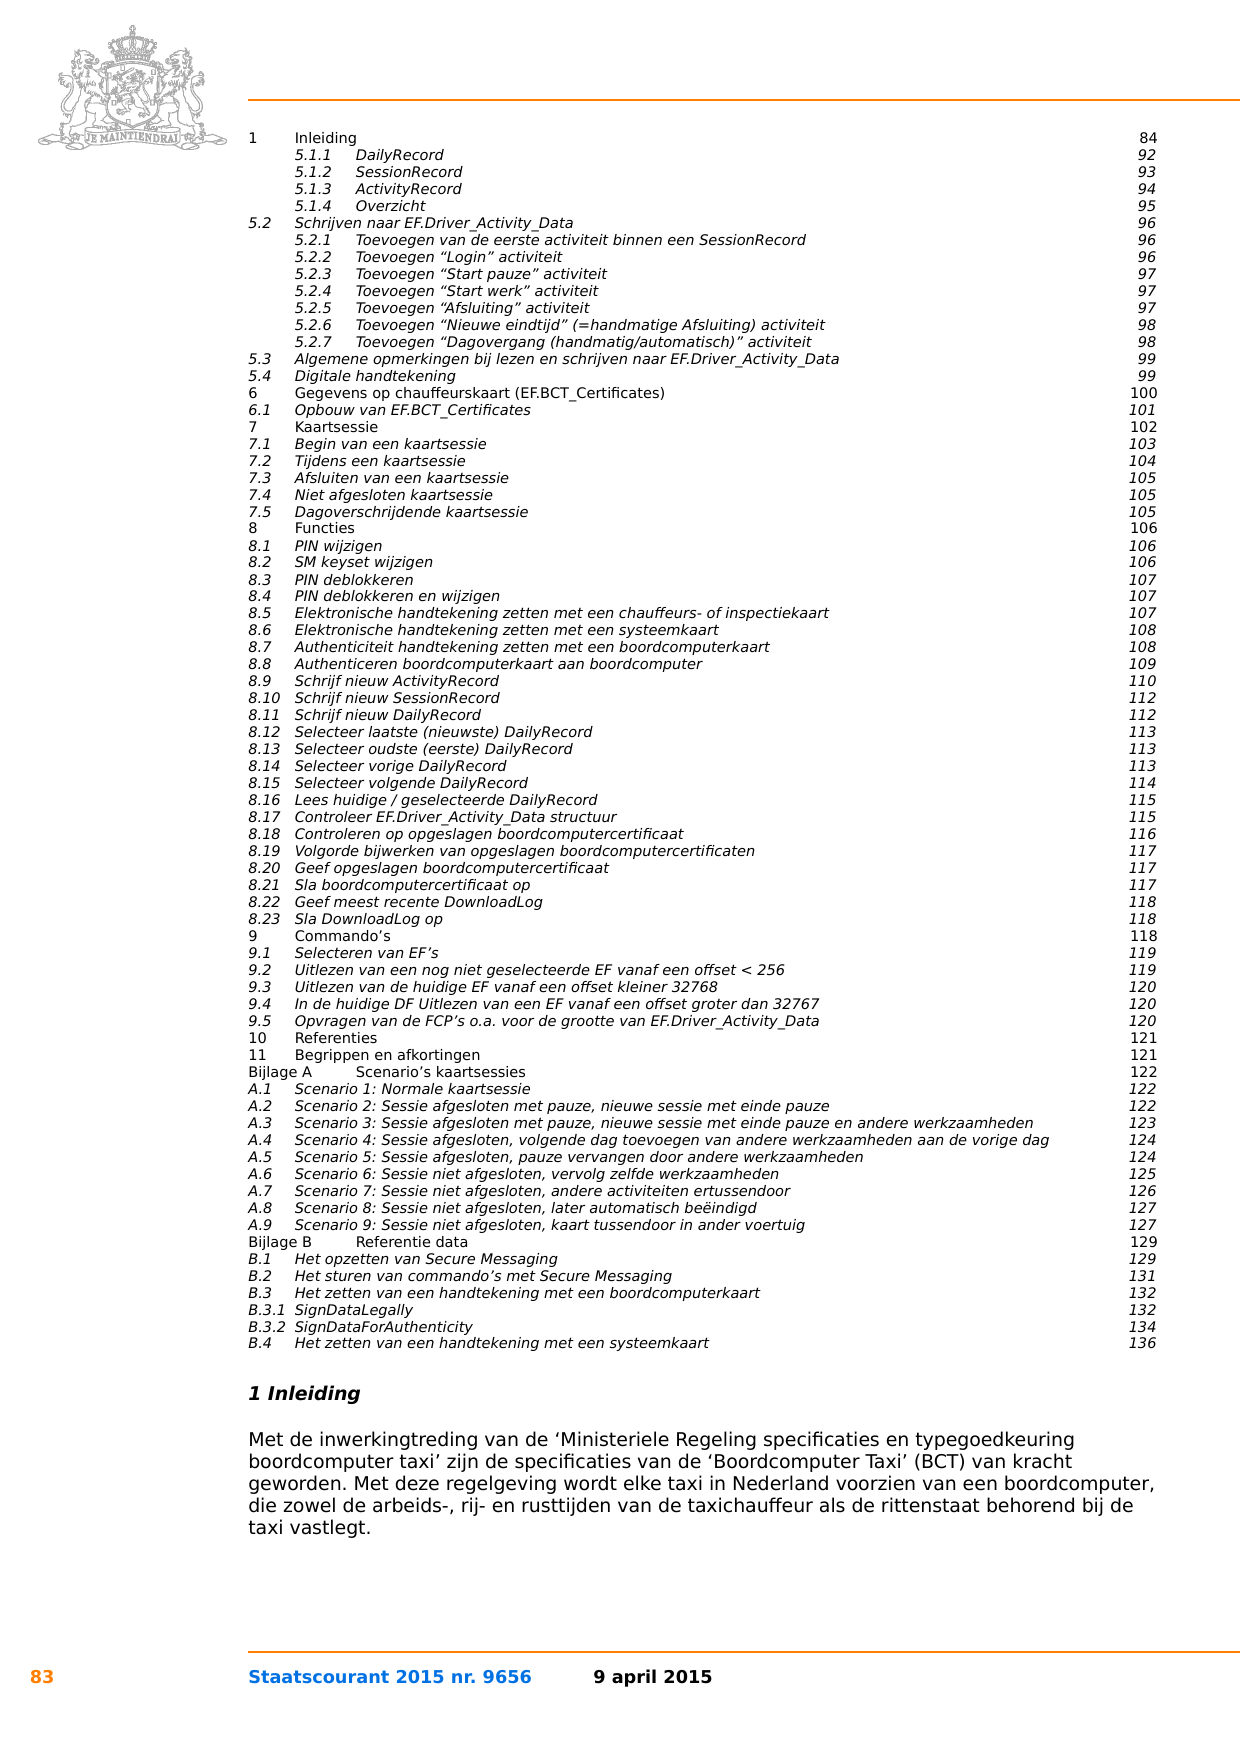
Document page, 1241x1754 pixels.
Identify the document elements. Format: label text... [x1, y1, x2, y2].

table_cell 107 [1096, 588, 1163, 605]
table_cell Bijlage B [248, 1234, 350, 1251]
table_cell Het zetten van een handtekening met een systeemkaart [289, 1335, 1096, 1352]
table_cell 9.4 [248, 996, 289, 1013]
table_cell B.3 [248, 1285, 289, 1301]
table_cell [248, 283, 289, 300]
table_cell 8.14 [248, 758, 289, 775]
table_cell 5.2.7 [289, 334, 350, 351]
table_cell 113 [1096, 741, 1163, 758]
table_cell Elektronische handtekening zetten met een chauffeurs- of inspectiekaart [289, 605, 1096, 622]
table_cell 112 [1096, 707, 1163, 724]
table_cell Selecteer oudste (eerste) DailyRecord [289, 741, 1096, 758]
table_cell 8.22 [248, 894, 289, 911]
table_cell SessionRecord [350, 164, 1096, 181]
table_cell 9.5 [248, 1013, 289, 1030]
table_cell 7.5 [248, 504, 289, 520]
table_cell 8.15 [248, 775, 289, 792]
table_cell B.1 [248, 1251, 289, 1267]
table_cell 118 [1096, 894, 1163, 911]
table_cell [248, 181, 289, 198]
table_cell A.8 [248, 1200, 289, 1217]
table_cell SM keyset wijzigen [289, 554, 1096, 571]
table_cell 8 [248, 520, 289, 537]
table_cell 8.6 [248, 622, 289, 639]
table_cell 107 [1096, 571, 1163, 588]
table_cell [248, 164, 289, 181]
table_cell 100 [1096, 385, 1163, 402]
table_cell 8.19 [248, 843, 289, 860]
table_cell Afsluiten van een kaartsessie [289, 470, 1096, 486]
table_cell 113 [1096, 724, 1163, 741]
table_cell 112 [1096, 690, 1163, 707]
table_cell 8.7 [248, 639, 289, 656]
table_cell 8.10 [248, 690, 289, 707]
table_cell 99 [1096, 351, 1163, 368]
table_cell 120 [1096, 996, 1163, 1013]
table_cell Toevoegen “Afsluiting” activiteit [350, 300, 1096, 317]
table_cell 11 [248, 1047, 289, 1064]
table_cell 132 [1096, 1285, 1163, 1301]
table_cell [248, 232, 289, 249]
table_cell 10 [248, 1030, 289, 1047]
table_cell 8.21 [248, 877, 289, 894]
table_cell Geef opgeslagen boordcomputercertificaat [289, 860, 1096, 877]
table_cell B.3.2 [248, 1319, 289, 1335]
table_cell Toevoegen “Dagovergang (handmatig/automatisch)” activiteit [350, 334, 1096, 351]
table_cell Scenario 8: Sessie niet afgesloten, later automatisch beëindigd [289, 1200, 1096, 1217]
table_cell 8.18 [248, 826, 289, 843]
table_cell 124 [1096, 1132, 1163, 1149]
table_cell 8.1 [248, 538, 289, 554]
table_cell [248, 334, 289, 351]
table_cell Toevoegen “Start pauze” activiteit [350, 266, 1096, 283]
table_cell 9.1 [248, 945, 289, 962]
table_cell 125 [1096, 1166, 1163, 1183]
table_cell 119 [1096, 962, 1163, 979]
table_cell Functies [289, 520, 1096, 537]
table_cell 127 [1096, 1200, 1163, 1217]
table_cell 5.2.1 [289, 232, 350, 249]
table_cell 7.2 [248, 453, 289, 469]
table_cell 92 [1096, 147, 1163, 164]
table_cell 6 [248, 385, 289, 402]
subtitle 1 Inleiding [248, 1382, 1163, 1404]
table_cell 113 [1096, 758, 1163, 775]
table_cell Selecteer laatste (nieuwste) DailyRecord [289, 724, 1096, 741]
table_cell Schrijf nieuw ActivityRecord [289, 673, 1096, 690]
table_cell 107 [1096, 605, 1163, 622]
table_cell 5.3 [248, 351, 289, 368]
table_cell 97 [1096, 266, 1163, 283]
table_cell Het opzetten van Secure Messaging [289, 1251, 1096, 1267]
table_cell 121 [1096, 1030, 1163, 1047]
table_cell Elektronische handtekening zetten met een systeemkaart [289, 622, 1096, 639]
table_cell Gegevens op chauffeurskaart (EF.BCT_Certificates) [289, 385, 1096, 402]
table_cell Tijdens een kaartsessie [289, 453, 1096, 469]
table_cell A.1 [248, 1081, 289, 1098]
table_cell 9 [248, 928, 289, 945]
table_cell SignDataForAuthenticity [289, 1319, 1096, 1335]
table_cell Sla boordcomputercertificaat op [289, 877, 1096, 894]
table_cell B.2 [248, 1268, 289, 1284]
table_cell B.4 [248, 1335, 289, 1352]
table_cell PIN deblokkeren [289, 571, 1096, 588]
table_cell 8.11 [248, 707, 289, 724]
table_cell Schrijf nieuw SessionRecord [289, 690, 1096, 707]
table_cell 134 [1096, 1319, 1163, 1335]
table_header Inleiding [289, 130, 1096, 147]
table_cell Scenario’s kaartsessies [350, 1064, 1096, 1081]
table_cell 129 [1096, 1251, 1163, 1267]
table_cell Scenario 2: Sessie afgesloten met pauze, nieuwe sessie met einde pauze [289, 1098, 1096, 1115]
table_cell [248, 147, 289, 164]
table_cell Referentie data [350, 1234, 1096, 1251]
text Met de inwerkingtreding van de ‘Ministeriele Regeling specificaties en typegoedkeuring boordcomputer taxi’ zijn de specificaties van de ‘Boordcomputer Taxi’ (BCT) van kracht geworden. Met deze regelgeving wordt elke taxi in Nederland voorzien van een boordcomputer, die zowel de arbeids-, rij- en rusttijden van de taxichauffeur als de rittenstaat behorend bij de taxi vastlegt. [248, 1429, 1163, 1539]
table_cell 122 [1096, 1098, 1163, 1115]
table_cell 123 [1096, 1115, 1163, 1132]
table_cell 5.2.3 [289, 266, 350, 283]
table_cell B.3.1 [248, 1301, 289, 1318]
table_cell Het sturen van commando’s met Secure Messaging [289, 1268, 1096, 1284]
table_cell 8.5 [248, 605, 289, 622]
table_cell 126 [1096, 1183, 1163, 1199]
table_cell Toevoegen van de eerste activiteit binnen een SessionRecord [350, 232, 1096, 249]
table_cell 101 [1096, 402, 1163, 418]
table_cell 5.2.4 [289, 283, 350, 300]
table_cell PIN wijzigen [289, 538, 1096, 554]
table_cell 131 [1096, 1268, 1163, 1284]
table_cell 8.2 [248, 554, 289, 571]
table_cell Scenario 6: Sessie niet afgesloten, vervolg zelfde werkzaamheden [289, 1166, 1096, 1183]
table_cell 109 [1096, 656, 1163, 673]
table_cell Uitlezen van de huidige EF vanaf een offset kleiner 32768 [289, 979, 1096, 996]
table_cell 5.2 [248, 215, 289, 232]
table_cell 5.1.1 [289, 147, 350, 164]
table_cell 7.4 [248, 486, 289, 503]
table_cell Schrijven naar EF.Driver_Activity_Data [289, 215, 1096, 232]
table_cell 95 [1096, 198, 1163, 215]
table_cell 105 [1096, 470, 1163, 486]
table_cell 8.23 [248, 911, 289, 928]
table_cell 105 [1096, 504, 1163, 520]
table_cell 5.2.5 [289, 300, 350, 317]
table_cell 124 [1096, 1149, 1163, 1166]
table_cell 122 [1096, 1081, 1163, 1098]
table_cell 8.20 [248, 860, 289, 877]
table_cell In de huidige DF Uitlezen van een EF vanaf een offset groter dan 32767 [289, 996, 1096, 1013]
table_cell A.9 [248, 1217, 289, 1233]
table_cell 8.9 [248, 673, 289, 690]
table_cell 8.8 [248, 656, 289, 673]
table_cell 117 [1096, 860, 1163, 877]
table_cell Lees huidige / geselecteerde DailyRecord [289, 792, 1096, 809]
table_cell 108 [1096, 622, 1163, 639]
table_cell 5.1.2 [289, 164, 350, 181]
table_cell 118 [1096, 911, 1163, 928]
table_cell 117 [1096, 843, 1163, 860]
table_cell 8.16 [248, 792, 289, 809]
table_cell Controleren op opgeslagen boordcomputercertificaat [289, 826, 1096, 843]
table_cell 104 [1096, 453, 1163, 469]
table_cell Volgorde bijwerken van opgeslagen boordcomputercertificaten [289, 843, 1096, 860]
table_cell 108 [1096, 639, 1163, 656]
table_cell Het zetten van een handtekening met een boordcomputerkaart [289, 1285, 1096, 1301]
table_cell [248, 249, 289, 266]
table_cell 8.17 [248, 809, 289, 826]
table_cell [248, 266, 289, 283]
table_cell A.4 [248, 1132, 289, 1149]
table_cell Referenties [289, 1030, 1096, 1047]
table_cell A.7 [248, 1183, 289, 1199]
table_cell 98 [1096, 334, 1163, 351]
table_cell Geef meest recente DownloadLog [289, 894, 1096, 911]
table_cell 105 [1096, 486, 1163, 503]
table_cell Sla DownloadLog op [289, 911, 1096, 928]
table_cell Scenario 3: Sessie afgesloten met pauze, nieuwe sessie met einde pauze en andere werkzaamheden [289, 1115, 1096, 1132]
table_cell Kaartsessie [289, 419, 1096, 436]
table_cell 97 [1096, 300, 1163, 317]
table_cell Authenticiteit handtekening zetten met een boordcomputerkaart [289, 639, 1096, 656]
table_cell Uitlezen van een nog niet geselecteerde EF vanaf een offset < 256 [289, 962, 1096, 979]
table_cell 8.13 [248, 741, 289, 758]
table_cell 122 [1096, 1064, 1163, 1081]
table_cell 119 [1096, 945, 1163, 962]
table_cell 9.3 [248, 979, 289, 996]
table_header 84 [1096, 130, 1163, 147]
table_cell 136 [1096, 1335, 1163, 1352]
table_cell 8.12 [248, 724, 289, 741]
table_cell Scenario 7: Sessie niet afgesloten, andere activiteiten ertussendoor [289, 1183, 1096, 1199]
table_cell A.2 [248, 1098, 289, 1115]
table_cell 5.2.6 [289, 317, 350, 334]
table_cell 118 [1096, 928, 1163, 945]
table_cell 96 [1096, 232, 1163, 249]
table_cell A.6 [248, 1166, 289, 1183]
table_cell 115 [1096, 809, 1163, 826]
table_cell Opvragen van de FCP’s o.a. voor de grootte van EF.Driver_Activity_Data [289, 1013, 1096, 1030]
table_cell A.3 [248, 1115, 289, 1132]
table_cell 97 [1096, 283, 1163, 300]
table_cell Overzicht [350, 198, 1096, 215]
table_cell Selecteer volgende DailyRecord [289, 775, 1096, 792]
table_cell 96 [1096, 215, 1163, 232]
picture [38, 25, 227, 150]
table_cell 121 [1096, 1047, 1163, 1064]
table_cell SignDataLegally [289, 1301, 1096, 1318]
table_cell 98 [1096, 317, 1163, 334]
table_cell Begin van een kaartsessie [289, 436, 1096, 452]
table_cell 106 [1096, 554, 1163, 571]
table_cell Opbouw van EF.BCT_Certificates [289, 402, 1096, 418]
table_cell 106 [1096, 538, 1163, 554]
table_cell 7 [248, 419, 289, 436]
table_cell Toevoegen “Nieuwe eindtijd” (=handmatige Afsluiting) activiteit [350, 317, 1096, 334]
table_cell 5.1.3 [289, 181, 350, 198]
table_cell 132 [1096, 1301, 1163, 1318]
table_cell 115 [1096, 792, 1163, 809]
table_cell Selecteer vorige DailyRecord [289, 758, 1096, 775]
table_cell Toevoegen “Login” activiteit [350, 249, 1096, 266]
table_cell Commando’s [289, 928, 1096, 945]
table_cell 5.2.2 [289, 249, 350, 266]
table_cell 106 [1096, 520, 1163, 537]
table_cell [248, 300, 289, 317]
table_cell Scenario 5: Sessie afgesloten, pauze vervangen door andere werkzaamheden [289, 1149, 1096, 1166]
table_cell 102 [1096, 419, 1163, 436]
table_cell Scenario 9: Sessie niet afgesloten, kaart tussendoor in ander voertuig [289, 1217, 1096, 1233]
table_cell ActivityRecord [350, 181, 1096, 198]
table_cell 117 [1096, 877, 1163, 894]
table_cell Schrijf nieuw DailyRecord [289, 707, 1096, 724]
table_cell 99 [1096, 368, 1163, 384]
table_cell 7.1 [248, 436, 289, 452]
table_cell [248, 317, 289, 334]
table_cell [248, 198, 289, 215]
table_cell Bijlage A [248, 1064, 350, 1081]
table_cell 9.2 [248, 962, 289, 979]
table_cell 5.4 [248, 368, 289, 384]
table_cell 127 [1096, 1217, 1163, 1233]
table_cell Dagoverschrijdende kaartsessie [289, 504, 1096, 520]
table_cell 129 [1096, 1234, 1163, 1251]
table_cell DailyRecord [350, 147, 1096, 164]
table_cell Toevoegen “Start werk” activiteit [350, 283, 1096, 300]
table_cell 103 [1096, 436, 1163, 452]
table_cell A.5 [248, 1149, 289, 1166]
table_cell Selecteren van EF’s [289, 945, 1096, 962]
table_cell 120 [1096, 1013, 1163, 1030]
table_cell 93 [1096, 164, 1163, 181]
table_cell 96 [1096, 249, 1163, 266]
table_cell 110 [1096, 673, 1163, 690]
table_cell Begrippen en afkortingen [289, 1047, 1096, 1064]
table_cell Authenticeren boordcomputerkaart aan boordcomputer [289, 656, 1096, 673]
table_cell 94 [1096, 181, 1163, 198]
table_cell Controleer EF.Driver_Activity_Data structuur [289, 809, 1096, 826]
table_header 1 [248, 130, 289, 147]
table_cell 8.4 [248, 588, 289, 605]
table_cell PIN deblokkeren en wijzigen [289, 588, 1096, 605]
table_cell 7.3 [248, 470, 289, 486]
table_cell Niet afgesloten kaartsessie [289, 486, 1096, 503]
table_cell 6.1 [248, 402, 289, 418]
table_cell 8.3 [248, 571, 289, 588]
table_cell 114 [1096, 775, 1163, 792]
table_cell 120 [1096, 979, 1163, 996]
table_cell Scenario 4: Sessie afgesloten, volgende dag toevoegen van andere werkzaamheden aan de vorige dag [289, 1132, 1096, 1149]
table_cell 116 [1096, 826, 1163, 843]
table_cell Digitale handtekening [289, 368, 1096, 384]
table_cell 5.1.4 [289, 198, 350, 215]
table_cell Algemene opmerkingen bij lezen en schrijven naar EF.Driver_Activity_Data [289, 351, 1096, 368]
table_cell Scenario 1: Normale kaartsessie [289, 1081, 1096, 1098]
